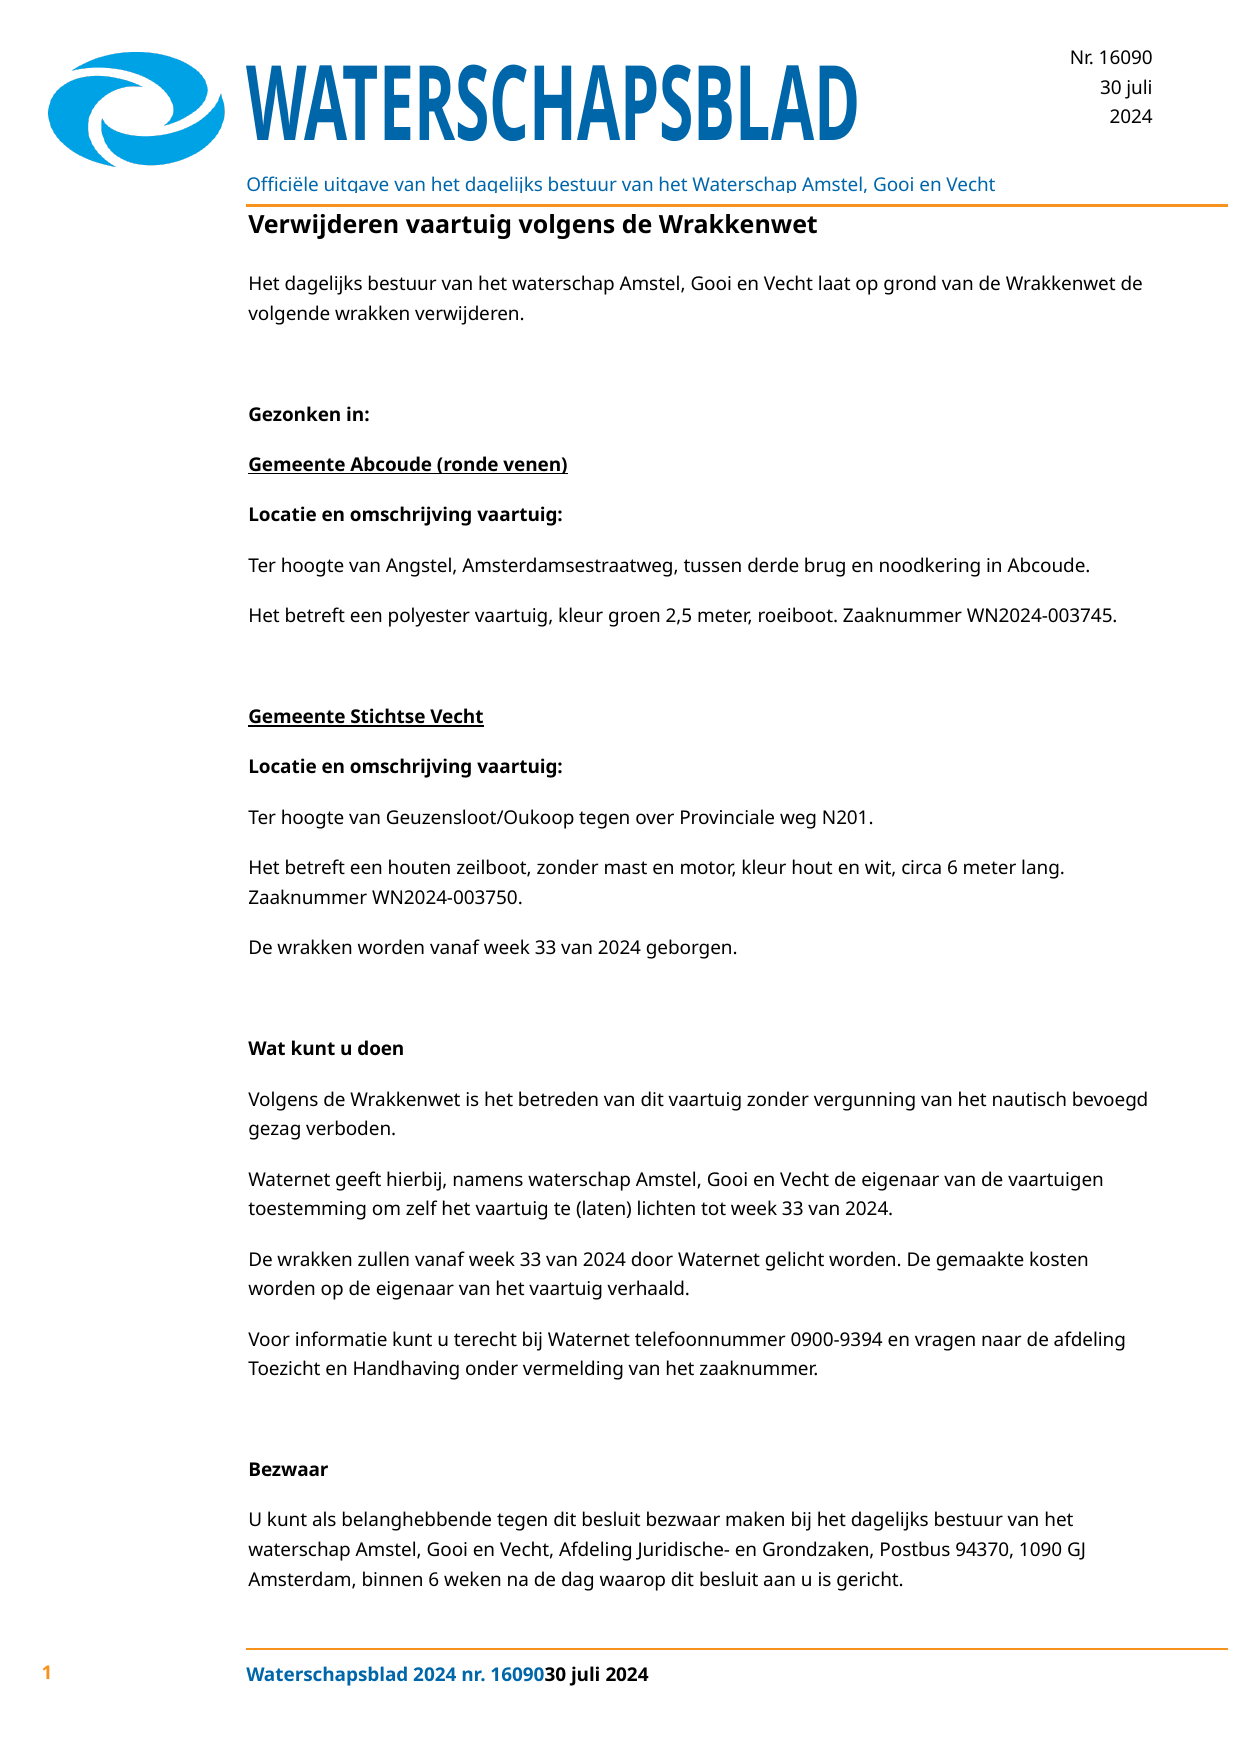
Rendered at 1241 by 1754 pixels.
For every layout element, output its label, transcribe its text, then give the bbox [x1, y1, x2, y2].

text Bezwaar [248, 1456, 1152, 1482]
text Het betreft een polyester vaartuig, kleur groen 2,5 meter, roeiboot. Zaaknummer WN2024-003745. [248, 602, 1152, 628]
text Volgens de Wrakkenwet is het betreden van dit vaartuig zonder vergunning van het nautisch bevoegd gezag verboden. [248, 1086, 1152, 1141]
text Het betreft een houten zeilboot, zonder mast en motor, kleur hout en wit, circa 6 meter lang. Zaaknummer WN2024-003750. [248, 854, 1152, 910]
text Gezonken in: [248, 401, 1152, 426]
text Ter hoogte van Angstel, Amsterdamsestraatweg, tussen derde brug en noodkering in Abcoude. [248, 552, 1152, 578]
text Gemeente Stichtse Vecht [248, 703, 1152, 729]
text Ter hoogte van Geuzensloot/Oukoop tegen over Provinciale weg N201. [248, 804, 1152, 830]
text De wrakken zullen vanaf week 33 van 2024 door Waternet gelicht worden. De gemaakte kosten worden op de eigenaar van het vaartuig verhaald. [248, 1246, 1152, 1301]
text De wrakken worden vanaf week 33 van 2024 geborgen. [248, 934, 1152, 960]
text Locatie en omschrijving vaartuig: [248, 754, 1152, 779]
text Verwijderen vaartuig volgens de Wrakkenwet [248, 207, 1152, 241]
text Gemeente Abcoude (ronde venen) [248, 451, 1152, 477]
text Het dagelijks bestuur van het waterschap Amstel, Gooi en Vecht laat op grond van de Wrakkenwet de volgende wrakken verwijderen. [248, 270, 1152, 326]
text Locatie en omschrijving vaartuig: [248, 502, 1152, 527]
picture [41, 47, 231, 172]
text Waternet geeft hierbij, namens waterschap Amstel, Gooi en Vecht de eigenaar van de vaartuigen toestemming om zelf het vaartuig te (laten) lichten tot week 33 van 2024. [248, 1166, 1152, 1221]
text U kunt als belanghebbende tegen dit besluit bezwaar maken bij het dagelijks bestuur van het waterschap Amstel, Gooi en Vecht, Afdeling Juridische- en Grondzaken, Postbus 94370, 1090 GJ Amsterdam, binnen 6 weken na de dag waarop dit besluit aan u is gericht. [248, 1507, 1152, 1591]
text Wat kunt u doen [248, 1035, 1152, 1061]
text Voor informatie kunt u terecht bij Waternet telefoonnummer 0900-9394 en vragen naar de afdeling Toezicht en Handhaving onder vermelding van het zaaknummer. [248, 1326, 1152, 1381]
